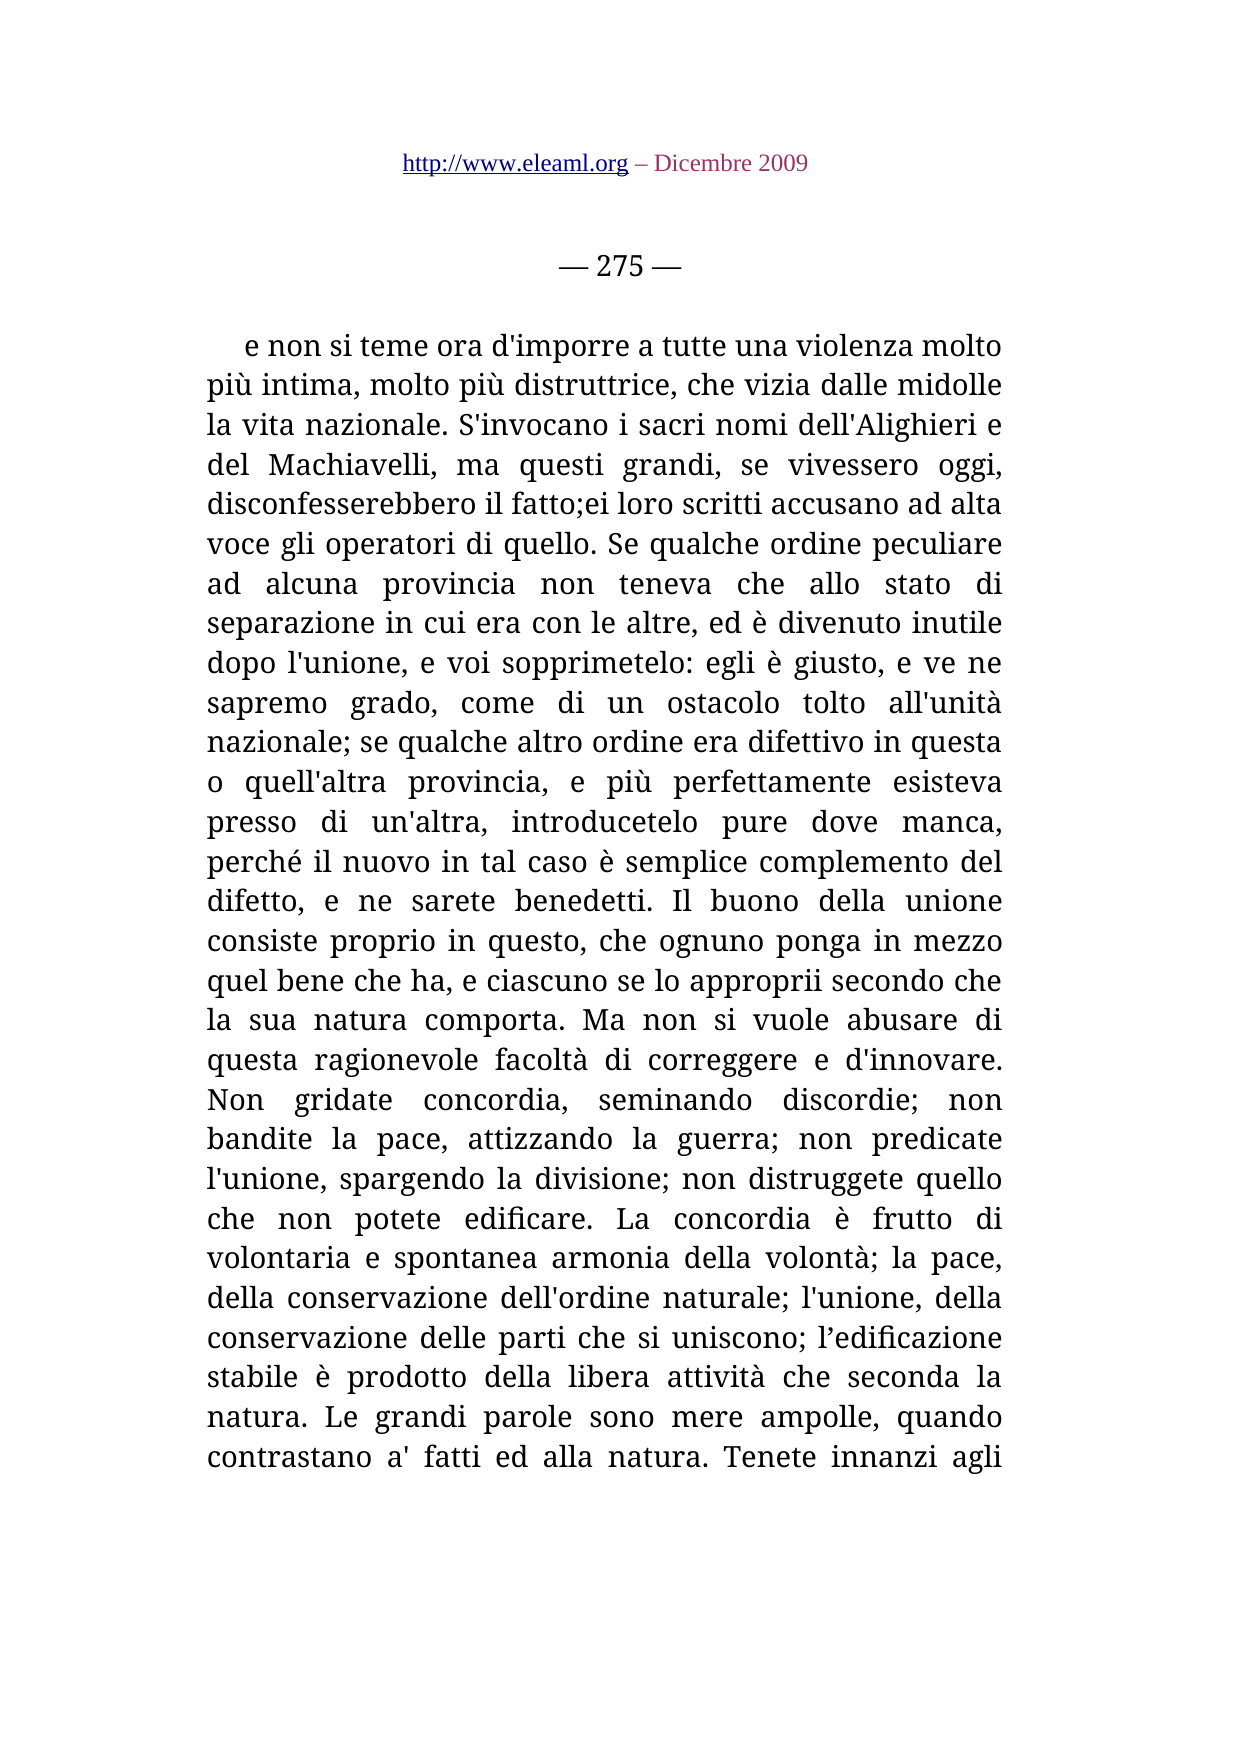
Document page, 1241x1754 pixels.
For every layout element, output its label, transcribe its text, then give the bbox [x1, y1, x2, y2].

text — 275 — [207, 246, 1004, 285]
text e non si teme ora d'imporre a tutte una violenza molto più intima, molto più distruttrice, che vizia dalle midolle la vita nazionale. S'invocano i sacri nomi dell'Alighieri e del Machiavelli, ma questi grandi, se vivessero oggi, disconfesserebbero il fatto;ei loro scritti accusano ad alta voce gli operatori di quello. Se qualche ordine peculiare ad alcuna provincia non teneva che allo stato di separazione in cui era con le altre, ed è divenuto inutile dopo l'unione, e voi sopprimetelo: egli è giusto, e ve ne sapremo grado, come di un ostacolo tolto all'unità nazionale; se qualche altro ordine era difettivo in questa o quell'altra provincia, e più perfettamente esisteva presso di un'altra, introducetelo pure dove manca, perché il nuovo in tal caso è semplice complemento del difetto, e ne sarete benedetti. Il buono della unione consiste proprio in questo, che ognuno ponga in mezzo quel bene che ha, e ciascuno se lo approprii secondo che la sua natura comporta. Ma non si vuole abusare di questa ragionevole facoltà di correggere e d'innovare. Non gridate concordia, seminando discordie; non bandite la pace, attizzando la guerra; non predicate l'unione, spargendo la divisione; non distruggete quello che non potete edificare. La concordia è frutto di volontaria e spontanea armonia della volontà; la pace, della conservazione dell'ordine naturale; l'unione, della conservazione delle parti che si uniscono; l’edificazione stabile è prodotto della libera attività che seconda la natura. Le grandi parole sono mere ampolle, quando contrastano a' fatti ed alla natura. Tenete innanzi agli [207, 325, 1004, 1476]
